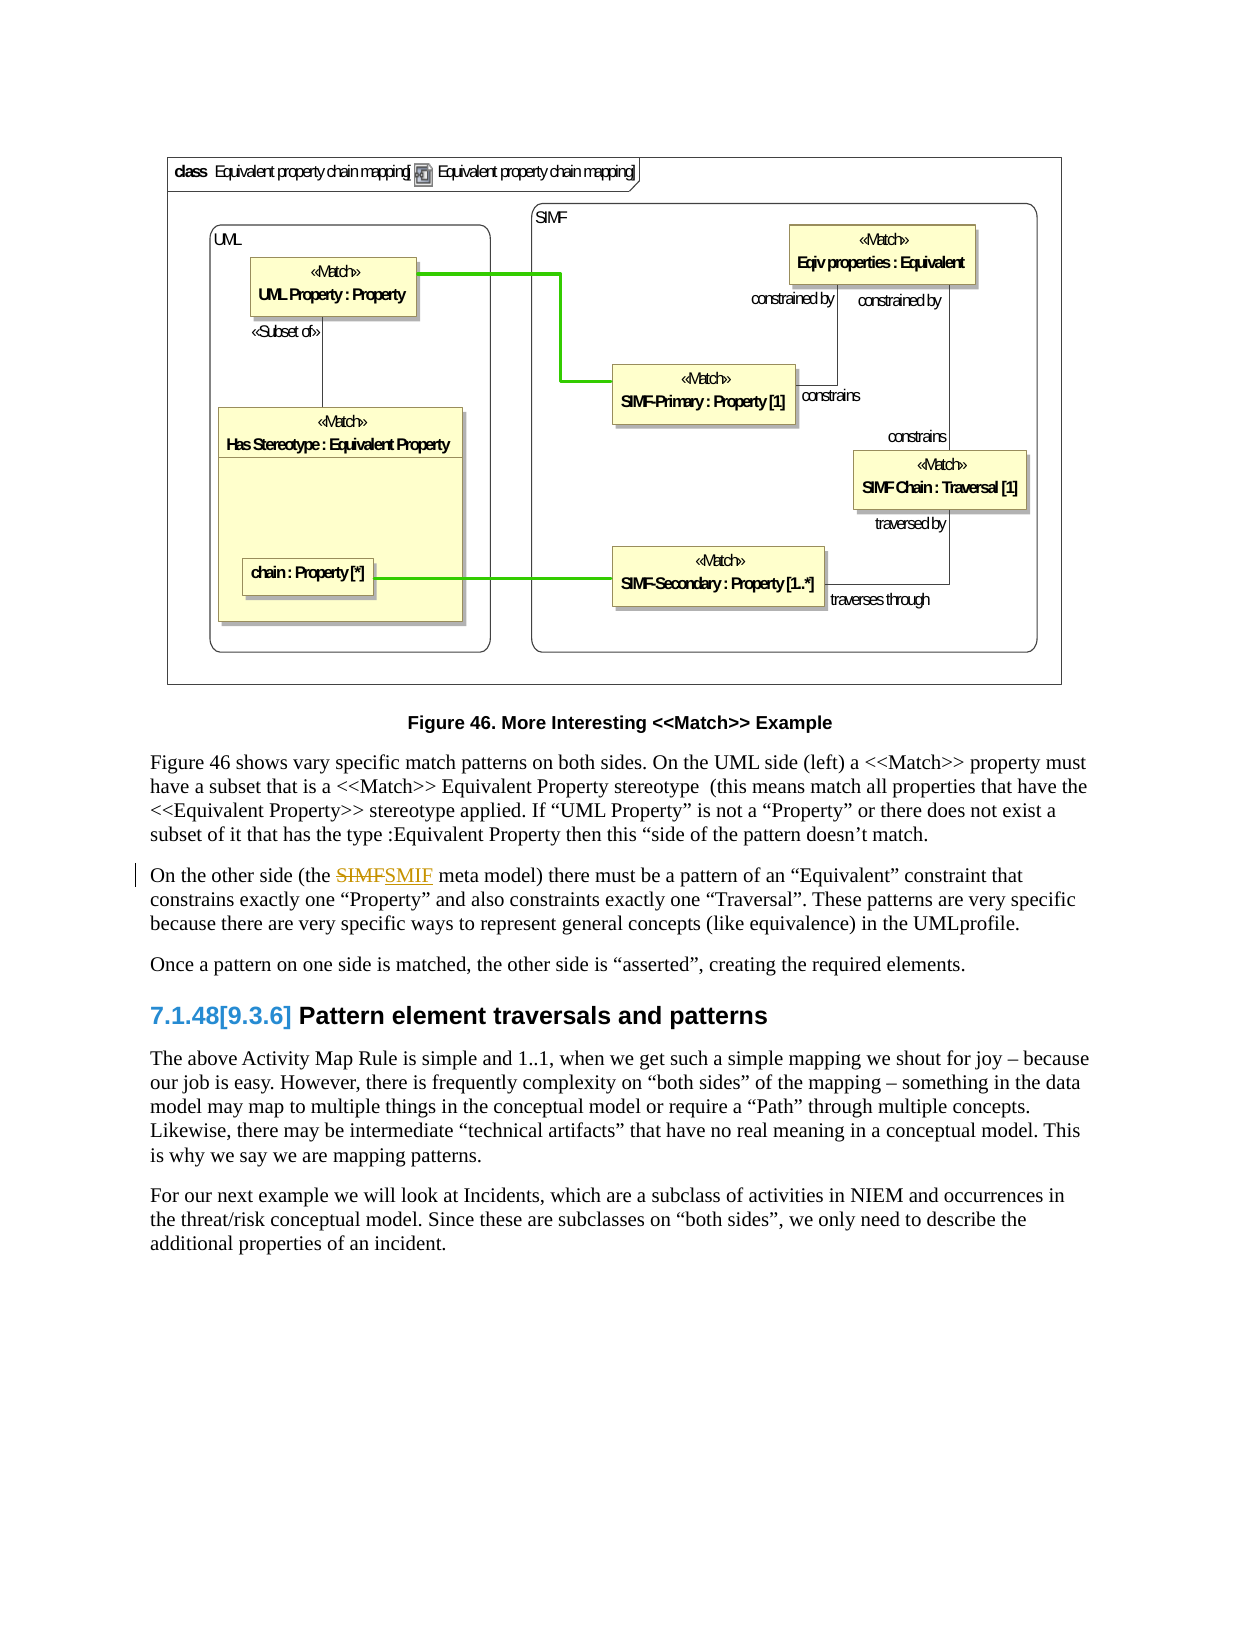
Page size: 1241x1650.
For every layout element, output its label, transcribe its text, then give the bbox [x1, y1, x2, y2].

text Figure 48 shows vary specific match patterns on both sides. On the UML side (left) a <<Match>> property must have a subset that is a <<Match>> Equivalent Property stereotype (this means match all properties that have the <<Equivalent Property>> stereotype applied. If “UML Property” is not a “Property” or there does not exist a subset of it that has the type :Equivalent Property then this “side of the pattern doesn’t match. [150, 750, 1090, 846]
text For our next example we will look at Incidents, which are a subclass of activities in NIEM and occurrences in the threat/risk conceptual model. Since these are subclasses on “both sides”, we only need to describe the additional properties of an incident. [150, 1183, 1090, 1255]
text Once a pattern on one side is matched, the other side is “asserted”, creating the required elements. [150, 952, 1090, 976]
text Figure 48. More Interesting <<Match>> Example [150, 712, 1090, 733]
text On the other side (the SMIF meta model) there must be a pattern of an “Equivalent” constraint that constrains exactly one “Property” and also constraints exactly one “Traversal”. These patterns are very specific because there are very specific ways to represent general concepts (like equivalence) in the UMLprofile. [150, 863, 1090, 935]
text The above Activity Map Rule is simple and 1..1, when we get such a simple mapping we shout for joy – because our job is easy. However, there is frequently complexity on “both sides” of the mapping – something in the data model may map to multiple things in the conceptual model or require a “Path” through multiple concepts. Likewise, there may be intermediate “technical artifacts” that have no real meaning in a conceptual model. This is why we say we are mapping patterns. [150, 1046, 1090, 1167]
subtitle Pattern element traversals and patterns [150, 1001, 1090, 1029]
